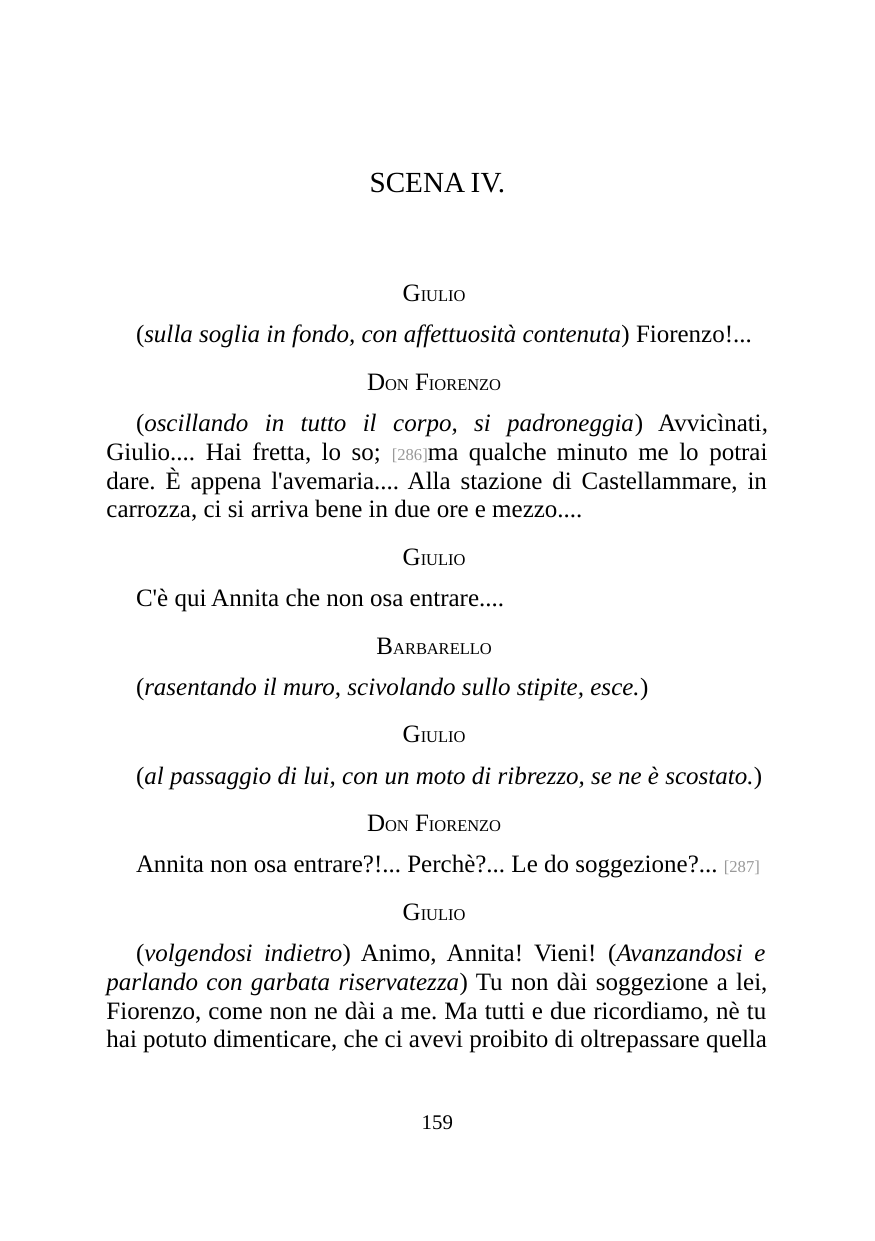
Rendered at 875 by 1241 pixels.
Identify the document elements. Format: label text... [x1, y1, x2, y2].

text Giulio [106, 542, 768, 571]
text Barbarello [106, 631, 768, 659]
text Giulio [106, 278, 768, 307]
text C'è qui Annita che non osa entrare.... [106, 583, 768, 612]
text (sulla soglia in fondo, con affettuosità contenuta) Fiorenzo!... [106, 319, 768, 348]
subtitle SCENA IV. [106, 165, 768, 199]
text Giulio [106, 719, 768, 748]
text (oscillando in tutto il corpo, si padroneggia) Avvicìnati, Giulio.... Hai fretta, lo so; [286]ma qualche minuto me lo potrai dare. È appena l'avemaria.... Alla stazione di Castellammare, in carrozza, ci si arriva bene in due ore e mezzo.... [106, 408, 768, 523]
text (al passaggio di lui, con un moto di ribrezzo, se ne è scostato.) [106, 761, 768, 789]
text Giulio [106, 897, 768, 926]
text Don Fiorenzo [106, 808, 768, 837]
text Don Fiorenzo [106, 367, 768, 396]
text (volgendosi indietro) Animo, Annita! Vieni! (Avanzandosi e parlando con garbata riservatezza) Tu non dài soggezione a lei, Fiorenzo, come non ne dài a me. Ma tutti e due ricordiamo, nè tu hai potuto dimenticare, che ci avevi proibito di oltrepassare quella [106, 938, 768, 1053]
text Annita non osa entrare?!... Perchè?... Le do soggezione?... [287] [106, 849, 768, 878]
text (rasentando il muro, scivolando sullo stipite, esce.) [106, 672, 768, 701]
